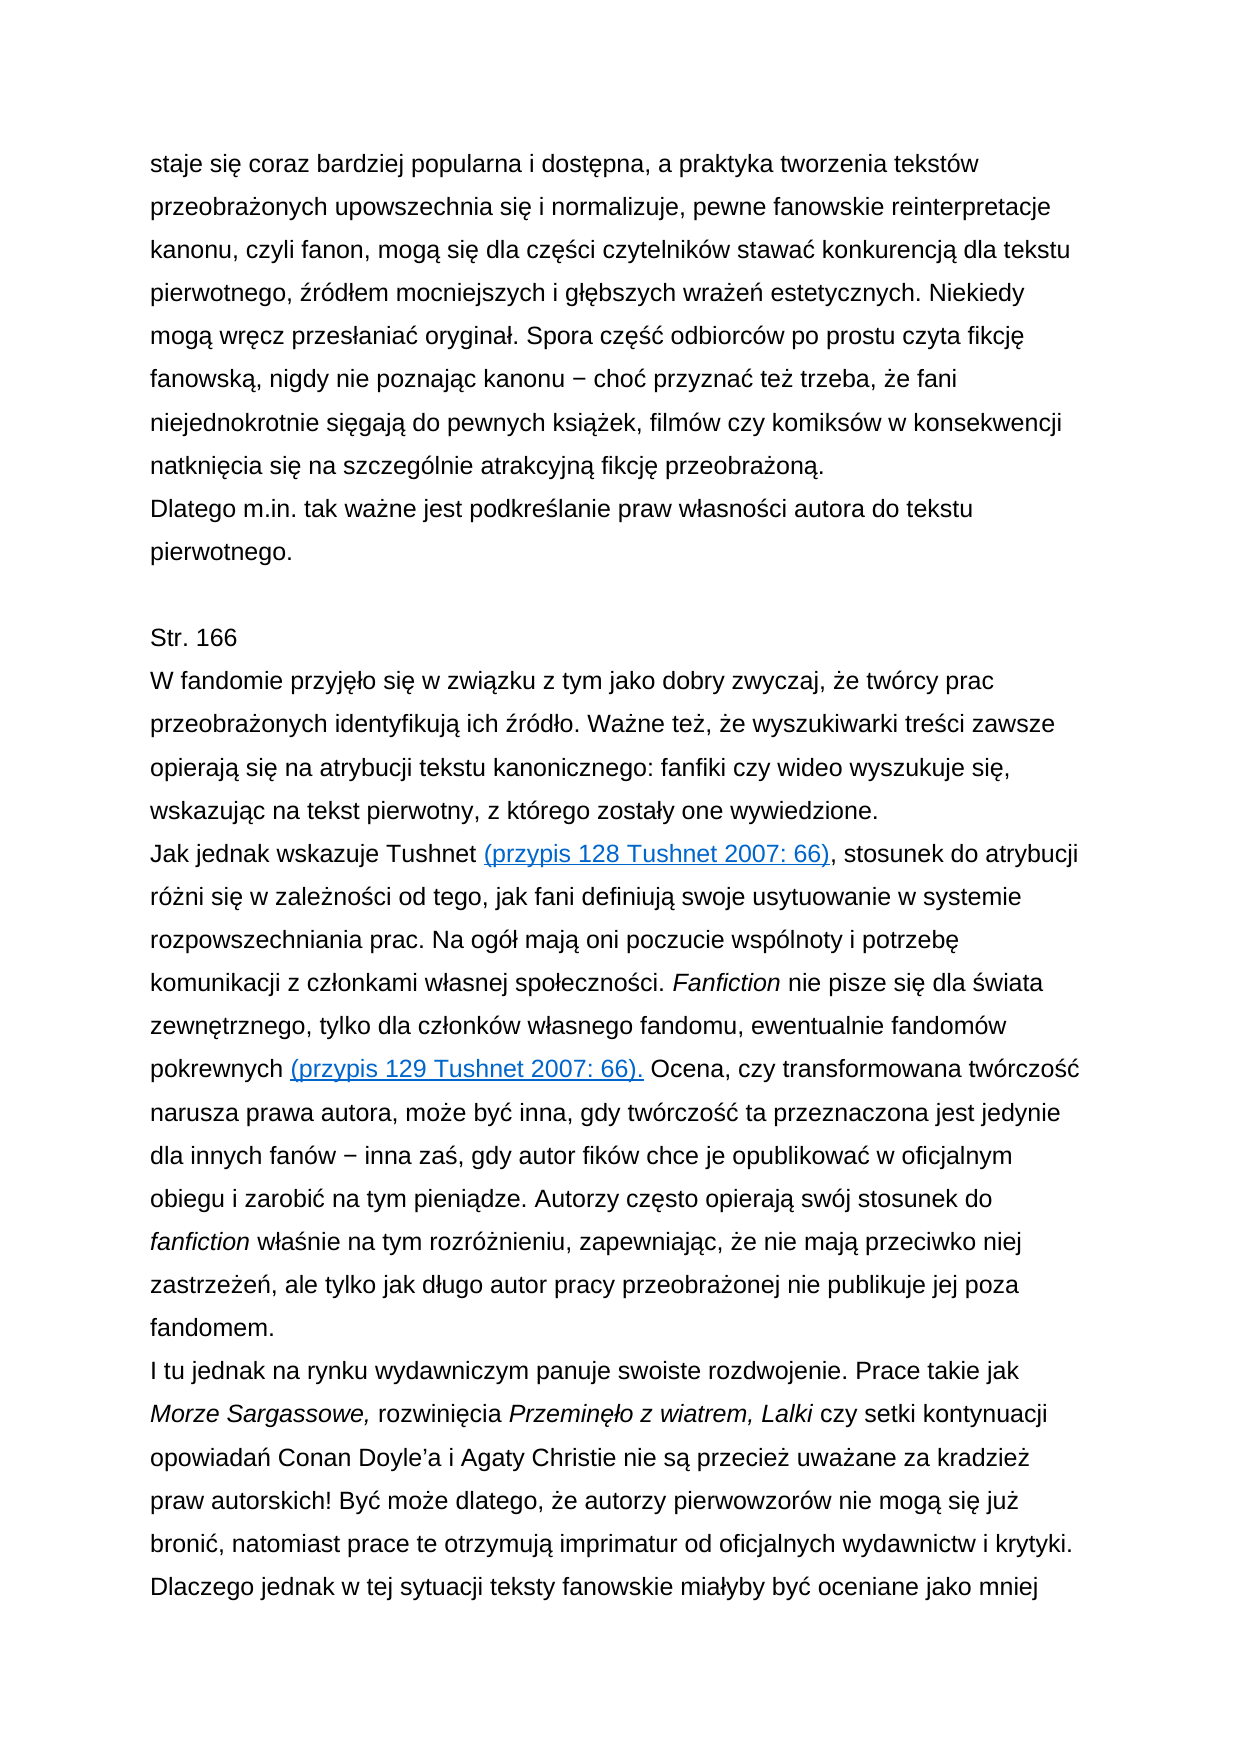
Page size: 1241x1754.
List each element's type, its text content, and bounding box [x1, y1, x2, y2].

text staje się coraz bardziej popularna i dostępna, a praktyka tworzenia tekstów przeobrażonych upowszechnia się i normalizuje, pewne fanowskie reinterpretacje kanonu, czyli fanon, mogą się dla części czytelników stawać konkurencją dla tekstu pierwotnego, źródłem mocniejszych i głębszych wrażeń estetycznych. Niekiedy mogą wręcz przesłaniać oryginał. Spora część odbiorców po prostu czyta fikcję fanowską, nigdy nie poznając kanonu − choć przyznać też trzeba, że fani niejednokrotnie sięgają do pewnych książek, filmów czy komiksów w konsekwencji natknięcia się na szczególnie atrakcyjną fikcję przeobrażoną. [150, 149, 1090, 479]
text Dlatego m.in. tak ważne jest podkreślanie praw własności autora do tekstu pierwotnego. [150, 494, 1090, 566]
text I tu jednak na rynku wydawniczym panuje swoiste rozdwojenie. Prace takie jak Morze Sargassowe, rozwinięcia Przeminęło z wiatrem, Lalki czy setki kontynuacji opowiadań Conan Doyle’a i Agaty Christie nie są przecież uważane za kradzież praw autorskich! Być może dlatego, że autorzy pierwowzorów nie mogą się już bronić, natomiast prace te otrzymują imprimatur od oficjalnych wydawnictw i krytyki. Dlaczego jednak w tej sytuacji teksty fanowskie miałyby być oceniane jako mniej [150, 1356, 1090, 1601]
text W fandomie przyjęło się w związku z tym jako dobry zwyczaj, że twórcy prac przeobrażonych identyfikują ich źródło. Ważne też, że wyszukiwarki treści zawsze opierają się na atrybucji tekstu kanonicznego: fanfiki czy wideo wyszukuje się, wskazując na tekst pierwotny, z którego zostały one wywiedzione. [150, 666, 1090, 824]
text Str. 166 [150, 623, 1090, 652]
text Jak jednak wskazuje Tushnet (przypis 128 Tushnet 2007: 66), stosunek do atrybucji różni się w zależności od tego, jak fani definiują swoje usytuowanie w systemie rozpowszechniania prac. Na ogół mają oni poczucie wspólnoty i potrzebę komunikacji z członkami własnej społeczności. Fanfiction nie pisze się dla świata zewnętrznego, tylko dla członków własnego fandomu, ewentualnie fandomów pokrewnych (przypis 129 Tushnet 2007: 66). Ocena, czy transformowana twórczość narusza prawa autora, może być inna, gdy twórczość ta przeznaczona jest jedynie dla innych fanów − inna zaś, gdy autor fików chce je opublikować w oficjalnym obiegu i zarobić na tym pieniądze. Autorzy często opierają swój stosunek do fanfiction właśnie na tym rozróżnieniu, zapewniając, że nie mają przeciwko niej zastrzeżeń, ale tylko jak długo autor pracy przeobrażonej nie publikuje jej poza fandomem. [150, 839, 1090, 1342]
